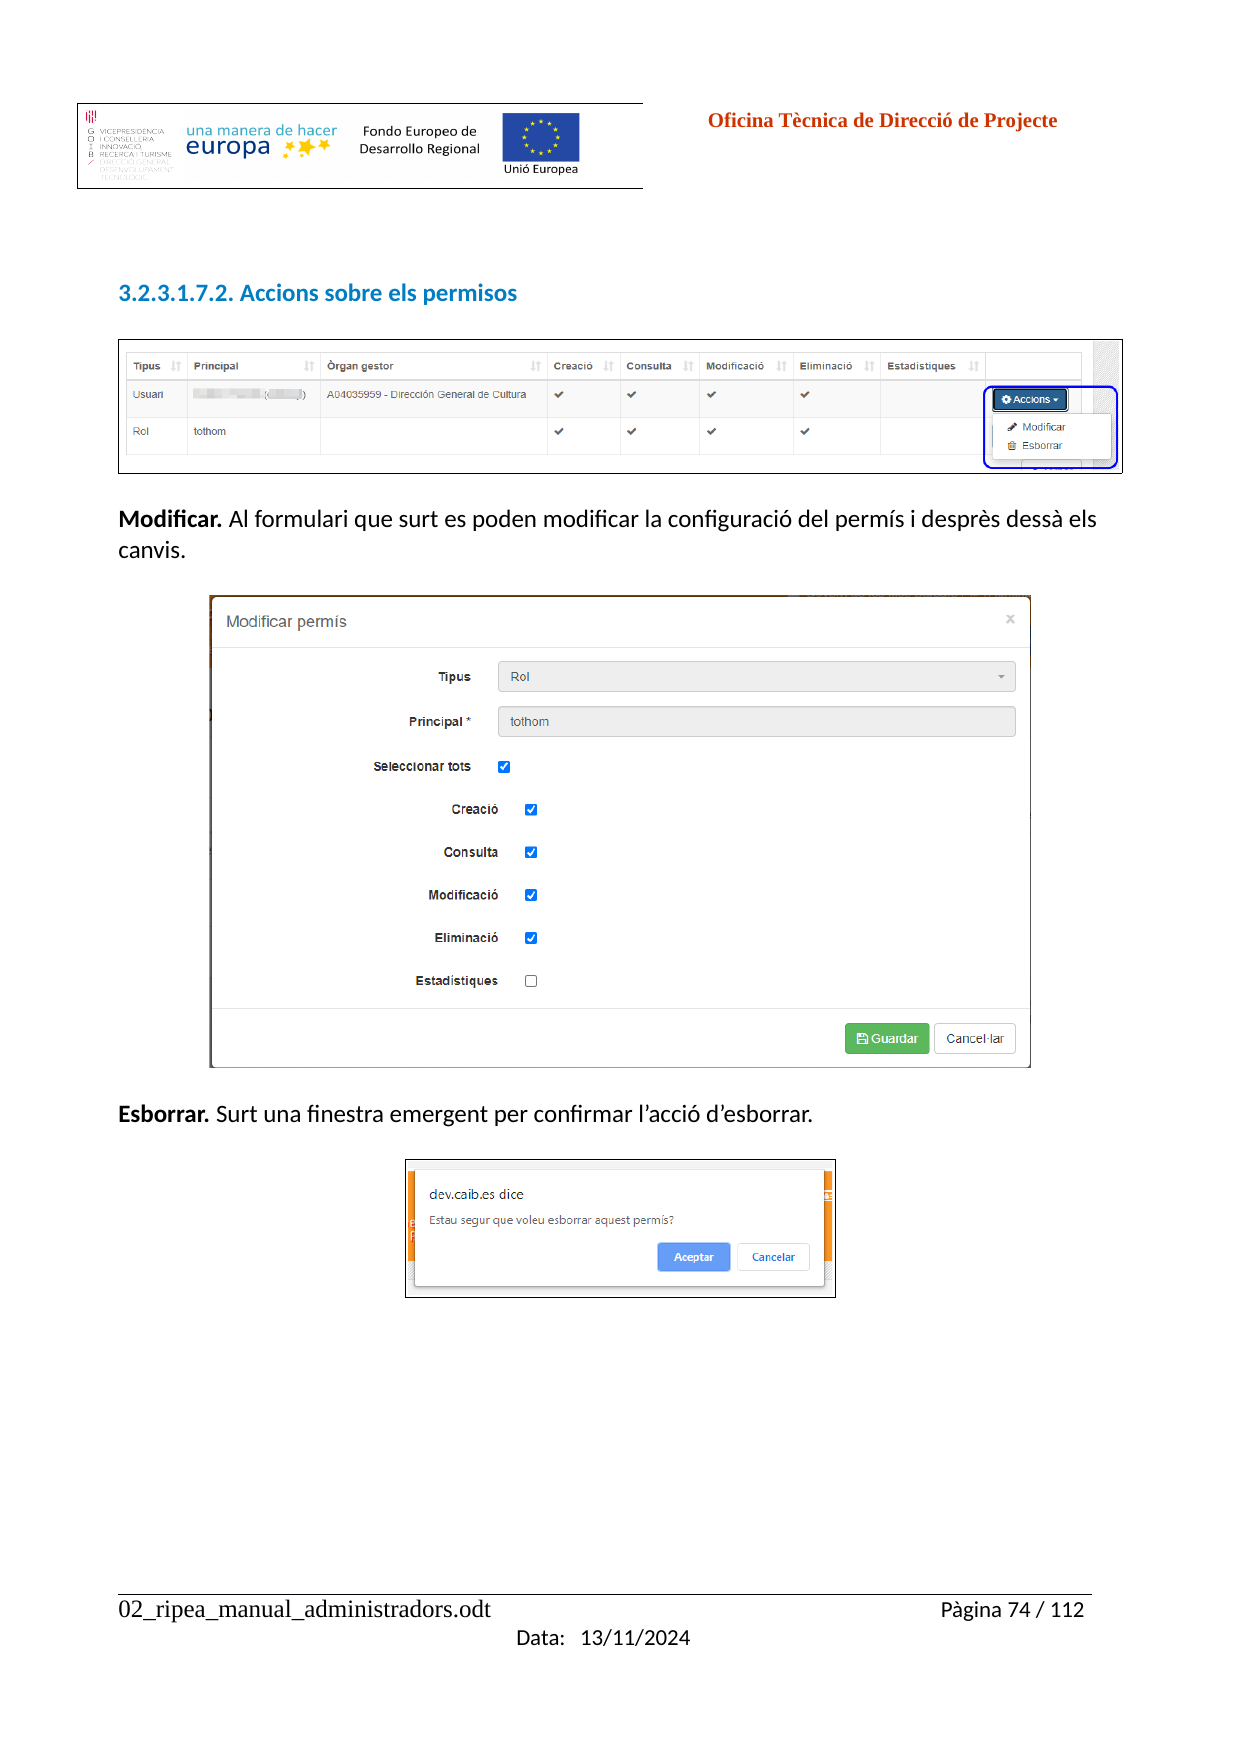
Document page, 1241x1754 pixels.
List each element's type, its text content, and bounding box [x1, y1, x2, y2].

text Modificar. Al formulari que surt es poden modificar la configuració del permís i desprès dessà els canvis. [118, 503, 1122, 564]
subtitle 3.2.3.1.7.2. Accions sobre els permisos [118, 277, 1122, 308]
picture [209, 595, 1031, 1068]
picture [82, 108, 178, 182]
picture [121, 341, 1119, 470]
picture [184, 108, 585, 182]
picture [408, 1161, 833, 1295]
text Esborrar. Surt una finestra emergent per confirmar l’acció d’esborrar. [118, 1098, 1122, 1128]
